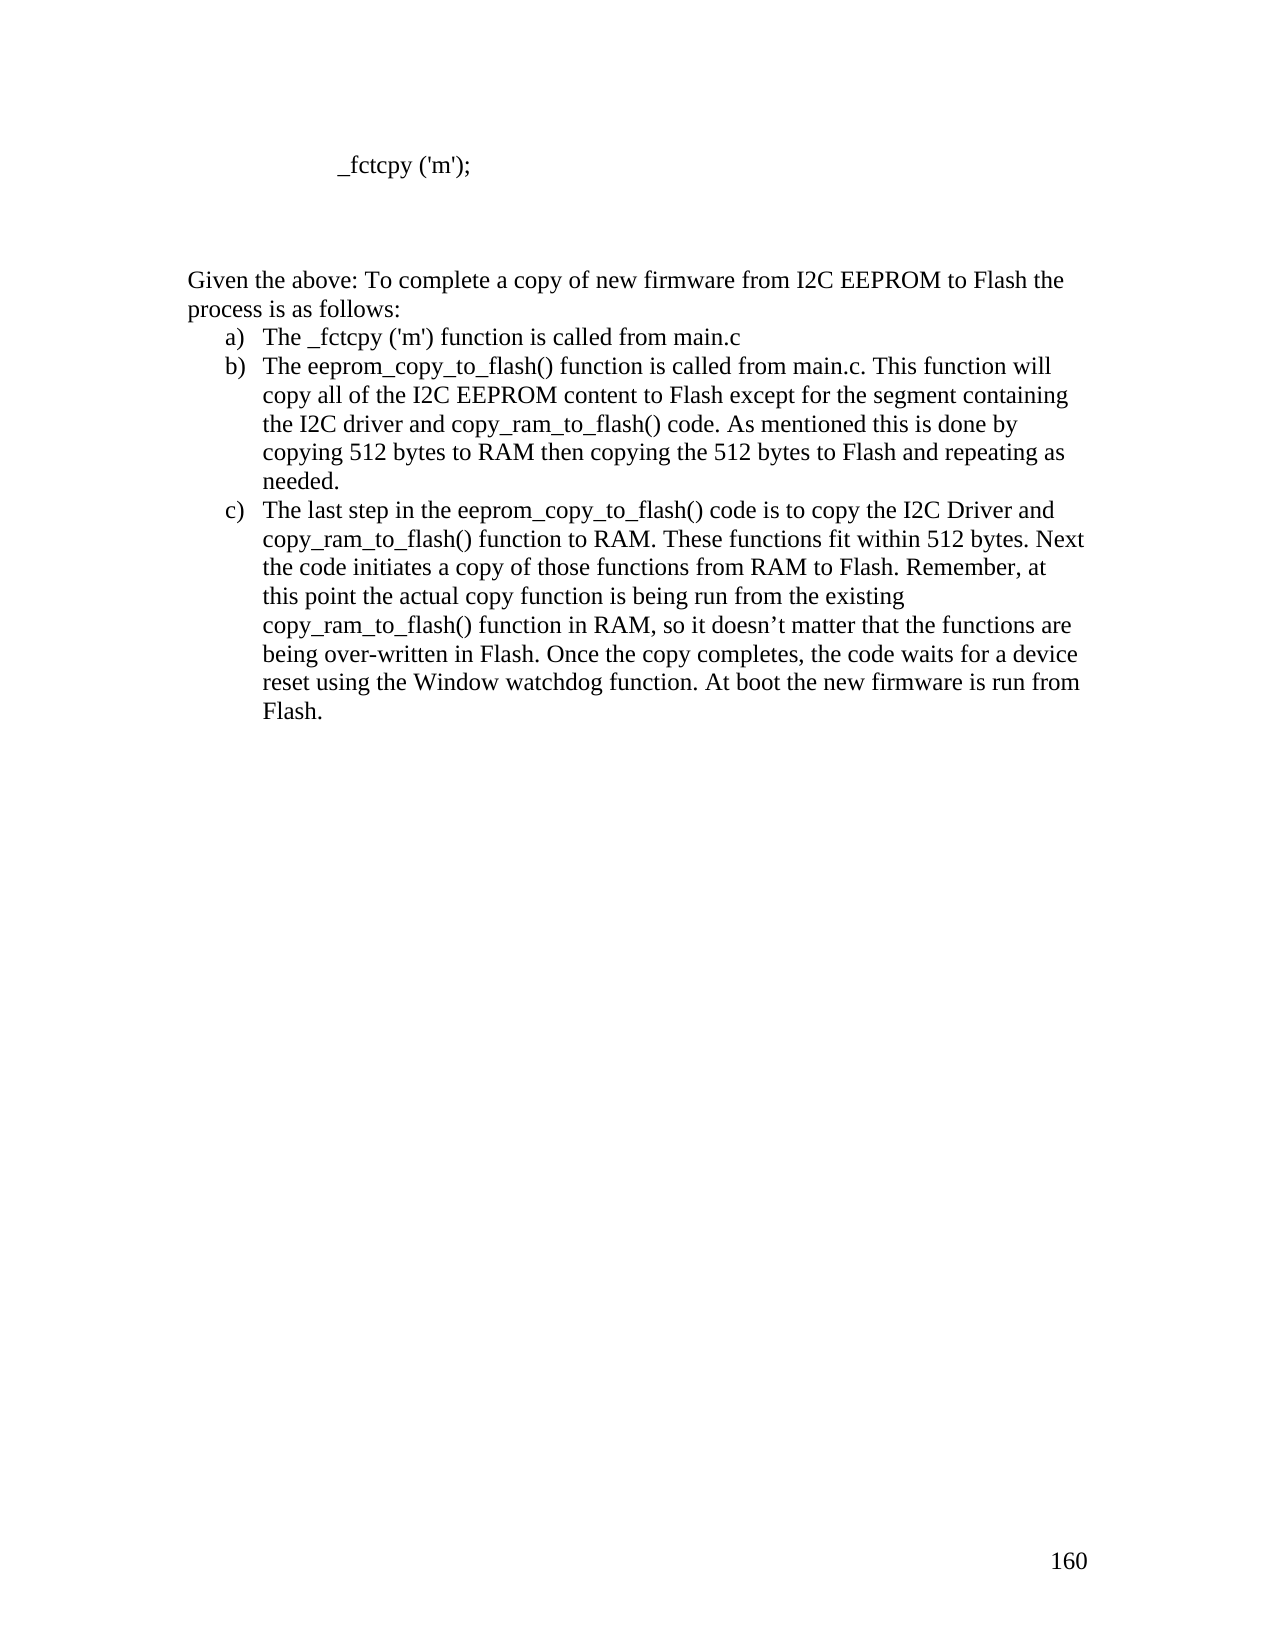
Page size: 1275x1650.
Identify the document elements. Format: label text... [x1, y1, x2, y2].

text _fctcpy ('m'); [337, 150, 1087, 179]
text Given the above: To complete a copy of new firmware from I2C EEPROM to Flash the process is as follows: [187, 265, 1087, 322]
list The eeprom_copy_to_flash() function is called from main.c. This function will copy all of the I2C EEPROM content to Flash except for the segment containing the I2C driver and copy_ram_to_flash() code. As mentioned this is done by copying 512 bytes to RAM then copying the 512 bytes to Flash and repeating as needed. [225, 351, 1087, 495]
list The last step in the eeprom_copy_to_flash() code is to copy the I2C Driver and copy_ram_to_flash() function to RAM. These functions fit within 512 bytes. Next the code initiates a copy of those functions from RAM to Flash. Remember, at this point the actual copy function is being run from the existing copy_ram_to_flash() function in RAM, so it doesn’t matter that the functions are being over-written in Flash. Once the copy completes, the code waits for a device reset using the Window watchdog function. At boot the new firmware is run from Flash. [225, 495, 1087, 725]
list The _fctcpy ('m') function is called from main.c [225, 322, 1087, 351]
